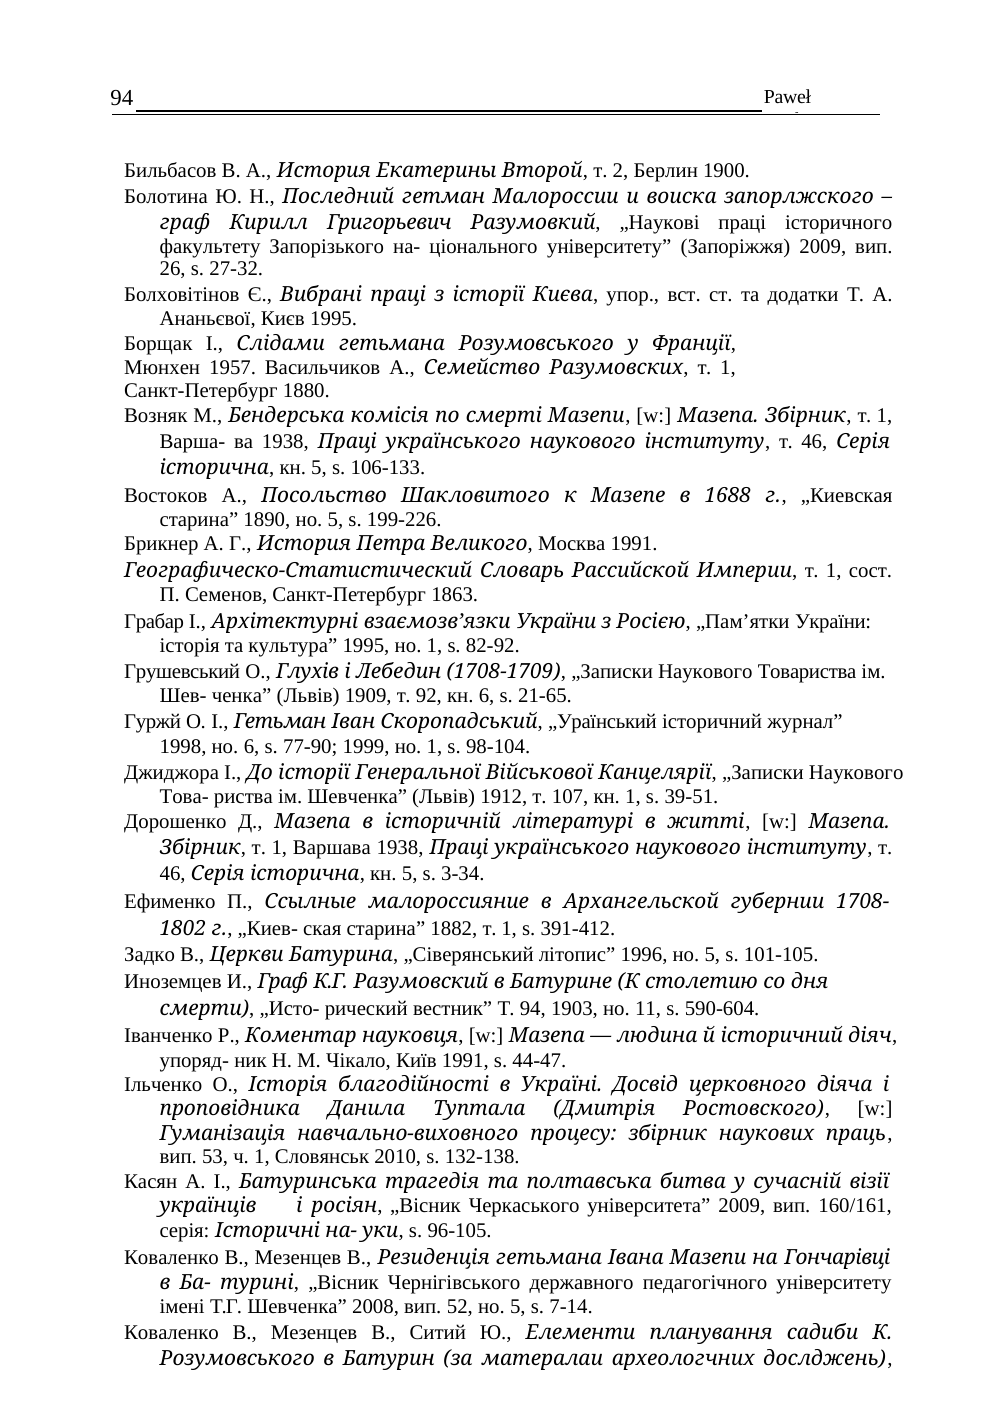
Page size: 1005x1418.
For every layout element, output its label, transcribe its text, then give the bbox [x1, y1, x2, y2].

text Брикнер А. Г., История Петра Великого, Москва 1991. [124, 531, 904, 556]
text Возняк М., Бендерська комiсiя по смертi Мазепи, [w:] Мазепа. Збiрник, т. 1, Варша- ва 1938, Працi українського наукового iнституту, т. 46, Серiя iсторична, кн. 5, s. 106-133. [124, 402, 892, 480]
text Ефименко П., Ссылные малороссияние в Архангельской губернии 1708-1802 г., „Киев- ская старина” 1882, т. 1, s. 391-412. [124, 887, 892, 941]
text Iванченко Р., Коментар наукoвця, [w:] Мазепа — людина й iсторичний дiяч, упоряд- ник Н. М. Чiкало, Киïв 1991, s. 44-47. [124, 1021, 904, 1072]
text Бильбасов В. А., История Екатерины Второй, т. 2, Берлин 1900. [124, 157, 904, 183]
text Борщак I., Слiдами гетьмана Розумовського у Францiï, Мюнхен 1957. Васильчиков А., Семейство Разумовских, т. 1, Санкт-Петербург 1880. [124, 330, 736, 402]
text Востоков А., Посольство Шакловитого к Мазепе в 1688 г., „Киевская старина” 1890, но. 5, s. 199-226. [124, 480, 892, 531]
text Грабар І., Архітектурні взаємозв’язки України з Росією, „Пам’ятки України: історія та культура” 1995, но. 1, s. 82-92. [124, 606, 899, 657]
text Задко В., Церкви Батурина, „Сiверянський лiтопис” 1996, но. 5, s. 101-105. [124, 941, 904, 966]
text Коваленко В., Мезенцев В., Резиденцiя гетьмана Iвана Мазепи на Гончарiвцi в Ба- туринi, „Вісник Чернігівського державного педагогічного університету імені Т.Г. Шевченка” 2008, вип. 52, но. 5, s. 7-14. [124, 1243, 892, 1318]
text Дорошенко Д., Мазепа в iсторичнiй лiтературi в життi, [w:] Мазепа. Збiрник, т. 1, Варшава 1938, Працi українського наукового iнституту, т. 46, Серiя iсторична, кн. 5, s. 3-34. [124, 808, 892, 887]
text Болхoвiтiнов Є., Вибранi працi з iсторiï Києва, упор., вст. ст. та додатки Т. А. Ананьєвоï, Києв 1995. [124, 280, 892, 330]
text Iльченко O., Iсторiя благодiйностi в Украïнi. Досвiд церковного дiяча i проповiдника Данила Туптала (Дмитрiя Ростовского), [w:] Гуманiзацiя навчально-виховного процесу: збiрник наукових праць, вип. 53, ч. 1, Словянськ 2010, s. 132-138. [124, 1072, 892, 1168]
text Коваленко В., Мезенцев В., Ситий Ю., Елементи планування садиби К. Розумовського в Батурин (за матералаи археологчних дослджень), [124, 1318, 892, 1372]
text Грушевський О., Глухiв i Лебедин (1708-1709), „Записки Наукового Товариства iм. Шев- ченка” (Львiв) 1909, т. 92, кн. 6, s. 21-65. [124, 657, 892, 707]
text Болотина Ю. Н., Последний гетман Малороссии и воиска запорлжского – граф Кирилл Григорьевич Разумовкий, „Науковi працi iсторичного факультету Запорiзького на- цiонального унiверситету” (Запоріжжя) 2009, вип. 26, s. 27-32. [124, 183, 892, 280]
text Географическо-Статистический Словарь Рассийской Империи, т. 1, сост. П. Семенов, Санкт-Петербург 1863. [124, 556, 892, 606]
text Джиджора I., До iсторiï Генеральноï Вiйськовоï Канцелярiï, „Записки Наукового Това- риства iм. Шевченка” (Львiв) 1912, т. 107, кн. 1, s. 39-51. [124, 758, 904, 808]
text Гуржй O. I., Гетьман Iван Скоропадський, „Ураïнський iсторичний журнал” 1998, но. 6, s. 77-90; 1999, но. 1, s. 98-104. [124, 707, 894, 758]
text Касян А. I., Батуринська трагедiя та полтавська битва у сучаснiй вiзiï украïнцiв i росiян, „Вiсник Черкаського унiверситета” 2009, вип. 160/161, серiя: Iсторичнi на- уки, s. 96-105. [124, 1168, 892, 1243]
text Иноземцев И., Граф К.Г. Разумовский в Батурине (К столетию со дня смерти), „Исто- рический вестник” Т. 94, 1903, но. 11, s. 590-604. [124, 966, 904, 1021]
